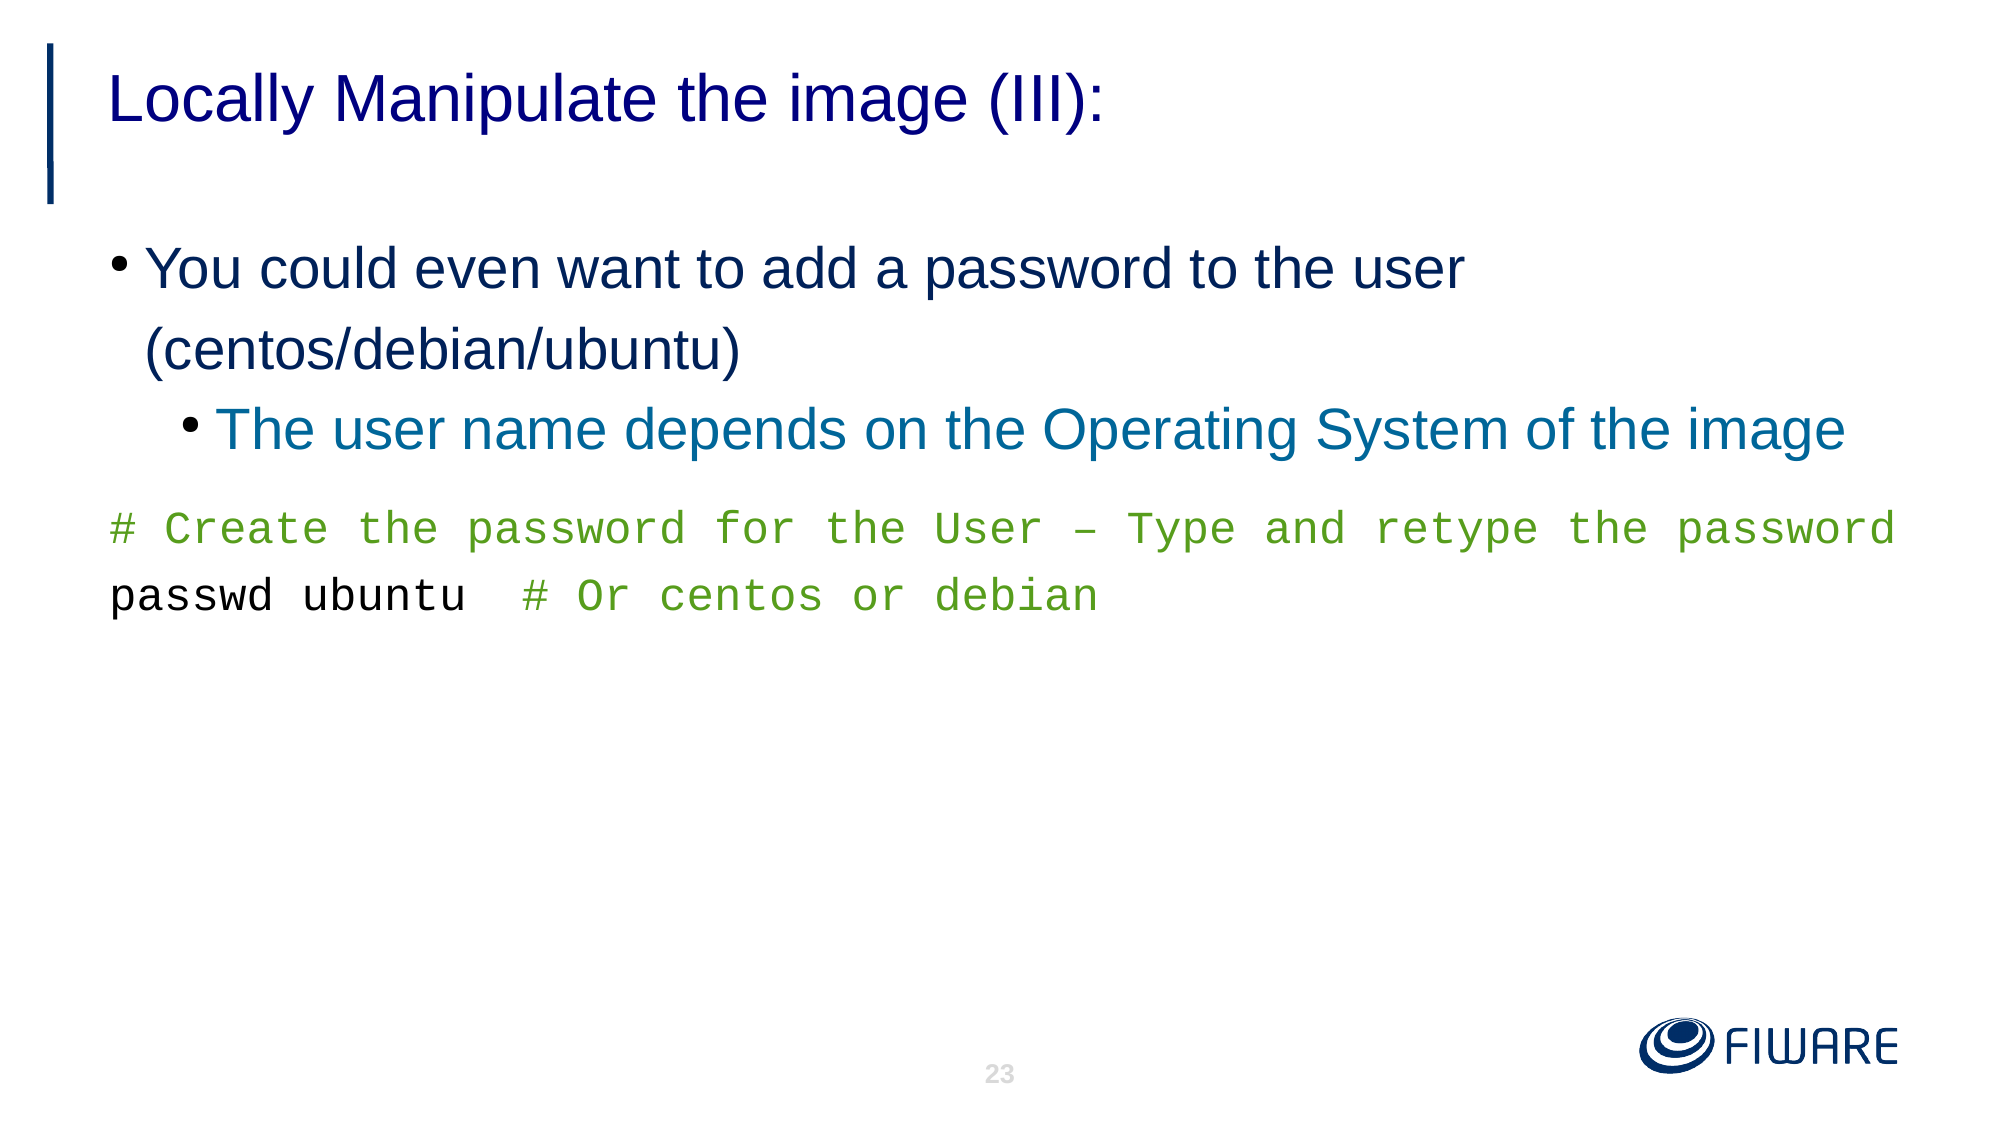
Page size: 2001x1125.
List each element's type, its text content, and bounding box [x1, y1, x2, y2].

title Locally Manipulate the image (III): [92, 47, 1704, 142]
picture [1635, 1012, 1905, 1077]
text_box You could even want to add a password to the user (centos/debian/ubuntu) The user name depends on the Operating System of the image [94, 212, 1920, 469]
text_box # Create the password for the User – Type and retype the password passwd ubuntu # Or centos or debian [94, 490, 1920, 694]
slide_number [887, 1042, 1113, 1103]
